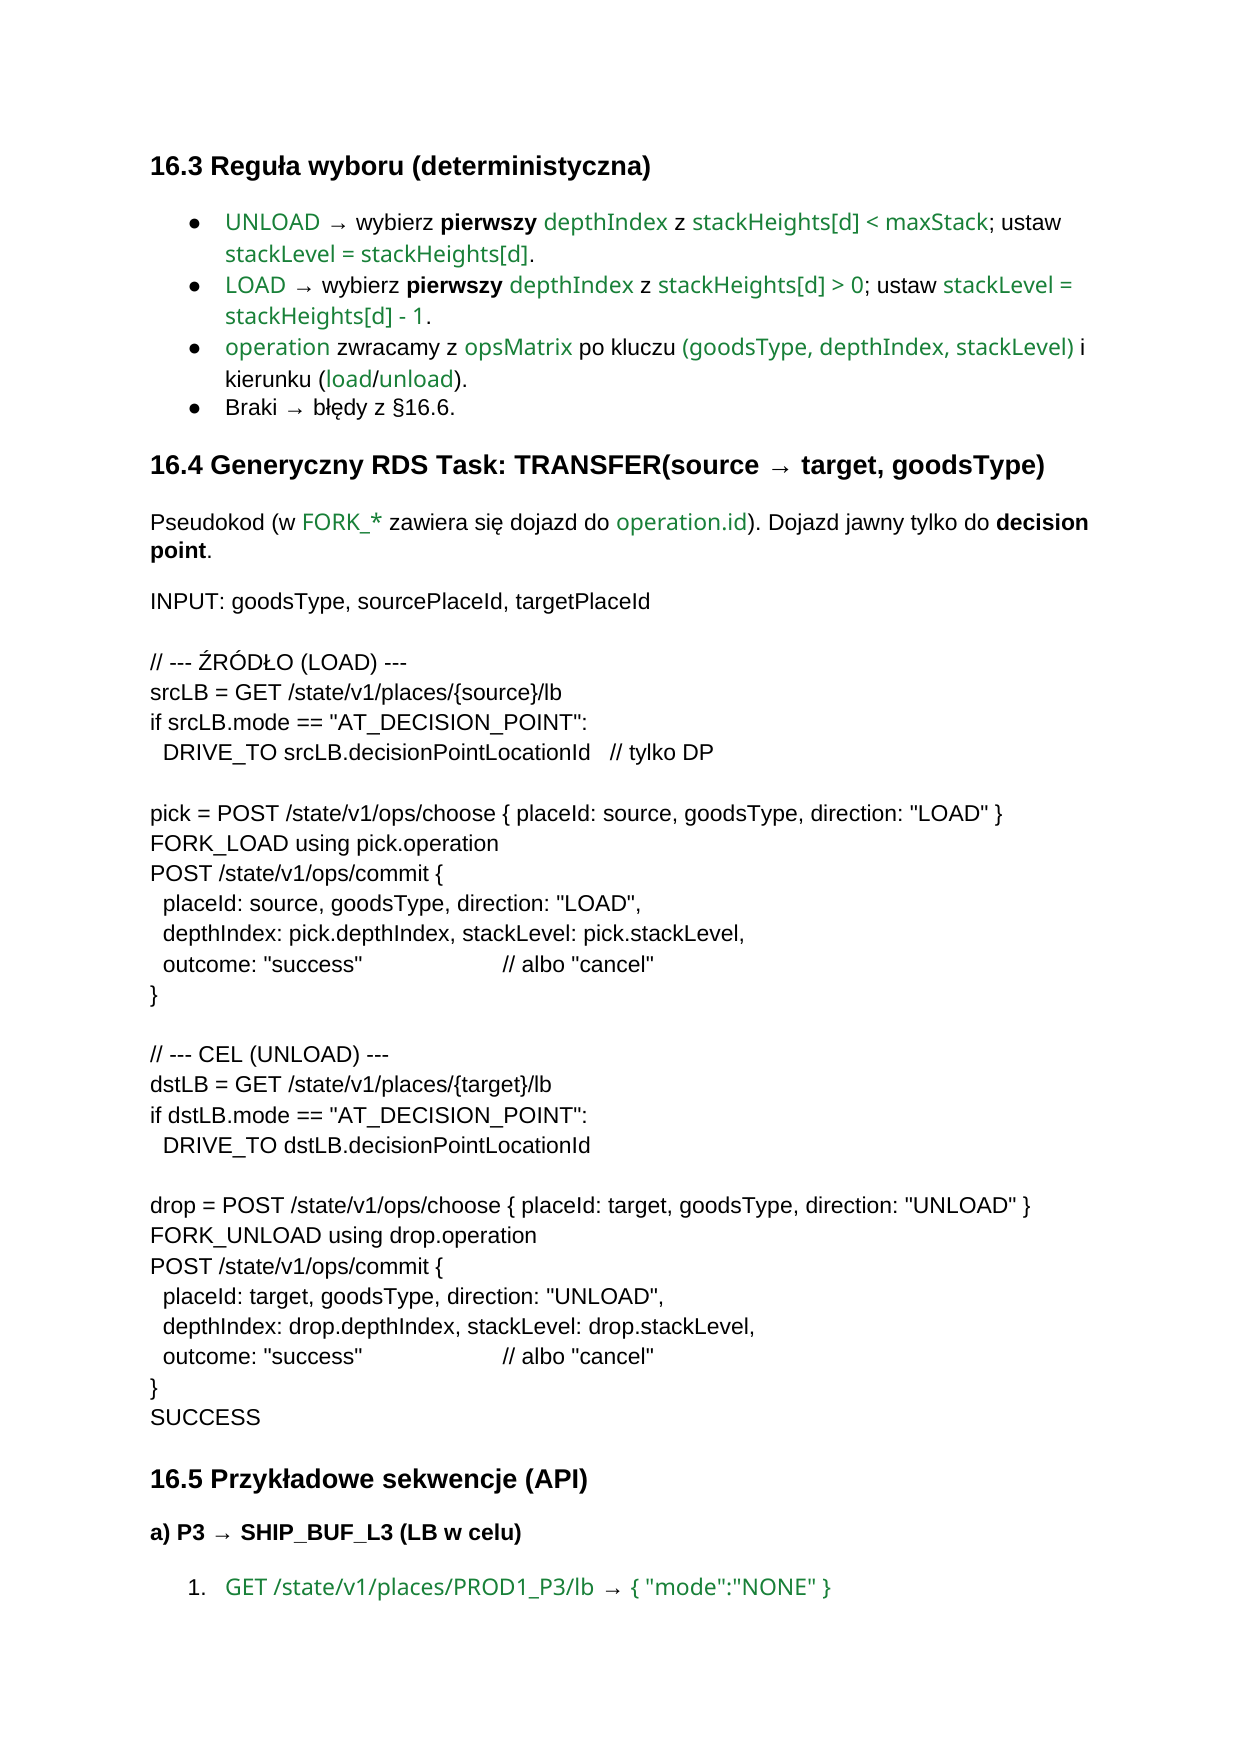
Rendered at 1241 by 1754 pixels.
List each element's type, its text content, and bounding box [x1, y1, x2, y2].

list GET /state/v1/places/PROD1_P3/lb → { "mode":"NONE" } [187, 1571, 1090, 1602]
list UNLOAD → wybierz pierwszy depthIndex z stackHeights[d] < maxStack; ustaw stackLevel = stackHeights[d]. [187, 206, 1090, 269]
text dstLB = GET /state/v1/places/{target}/lb [150, 1071, 1090, 1098]
text FORK_UNLOAD using drop.operation [150, 1222, 1090, 1249]
text DRIVE_TO srcLB.decisionPointLocationId // tylko DP [150, 739, 1090, 766]
text POST /state/v1/ops/commit { [150, 1253, 1090, 1279]
text placeId: target, goodsType, direction: "UNLOAD", [150, 1283, 1090, 1309]
text depthIndex: pick.depthIndex, stackLevel: pick.stackLevel, [150, 920, 1090, 947]
text drop = POST /state/v1/ops/choose { placeId: target, goodsType, direction: "UNLOAD" } [150, 1192, 1090, 1219]
text if srcLB.mode == "AT_DECISION_POINT": [150, 709, 1090, 735]
list operation zwracamy z opsMatrix po kluczu (goodsType, depthIndex, stackLevel) i kierunku (load/unload). [187, 331, 1090, 394]
text outcome: "success" // albo "cancel" [150, 951, 1090, 977]
text } [150, 981, 1090, 1007]
subtitle 16.4 Generyczny RDS Task: TRANSFER(source → target, goodsType) [150, 449, 1090, 481]
text srcLB = GET /state/v1/places/{source}/lb [150, 679, 1090, 705]
text DRIVE_TO dstLB.decisionPointLocationId [150, 1132, 1090, 1158]
text if dstLB.mode == "AT_DECISION_POINT": [150, 1102, 1090, 1128]
text placeId: source, goodsType, direction: "LOAD", [150, 890, 1090, 917]
text FORK_LOAD using pick.operation [150, 830, 1090, 856]
text POST /state/v1/ops/commit { [150, 860, 1090, 886]
text INPUT: goodsType, sourcePlaceId, targetPlaceId [150, 588, 1090, 614]
text depthIndex: drop.depthIndex, stackLevel: drop.stackLevel, [150, 1313, 1090, 1339]
text SUCCESS [150, 1404, 1090, 1430]
text a) P3 → SHIP_BUF_L3 (LB w celu) [150, 1519, 1090, 1546]
text outcome: "success" // albo "cancel" [150, 1343, 1090, 1370]
list Braki → błędy z §16.6. [187, 394, 1090, 420]
subtitle 16.3 Reguła wyboru (deterministyczna) [150, 150, 1090, 181]
text // --- ŹRÓDŁO (LOAD) --- [150, 648, 1090, 675]
text } [150, 1373, 1090, 1400]
list LOAD → wybierz pierwszy depthIndex z stackHeights[d] > 0; ustaw stackLevel = stackHeights[d] - 1. [187, 269, 1090, 331]
text Pseudokod (w FORK_* zawiera się dojazd do operation.id). Dojazd jawny tylko do decision point. [150, 506, 1090, 563]
text pick = POST /state/v1/ops/choose { placeId: source, goodsType, direction: "LOAD" } [150, 799, 1090, 826]
subtitle 16.5 Przykładowe sekwencje (API) [150, 1463, 1090, 1494]
text // --- CEL (UNLOAD) --- [150, 1041, 1090, 1068]
